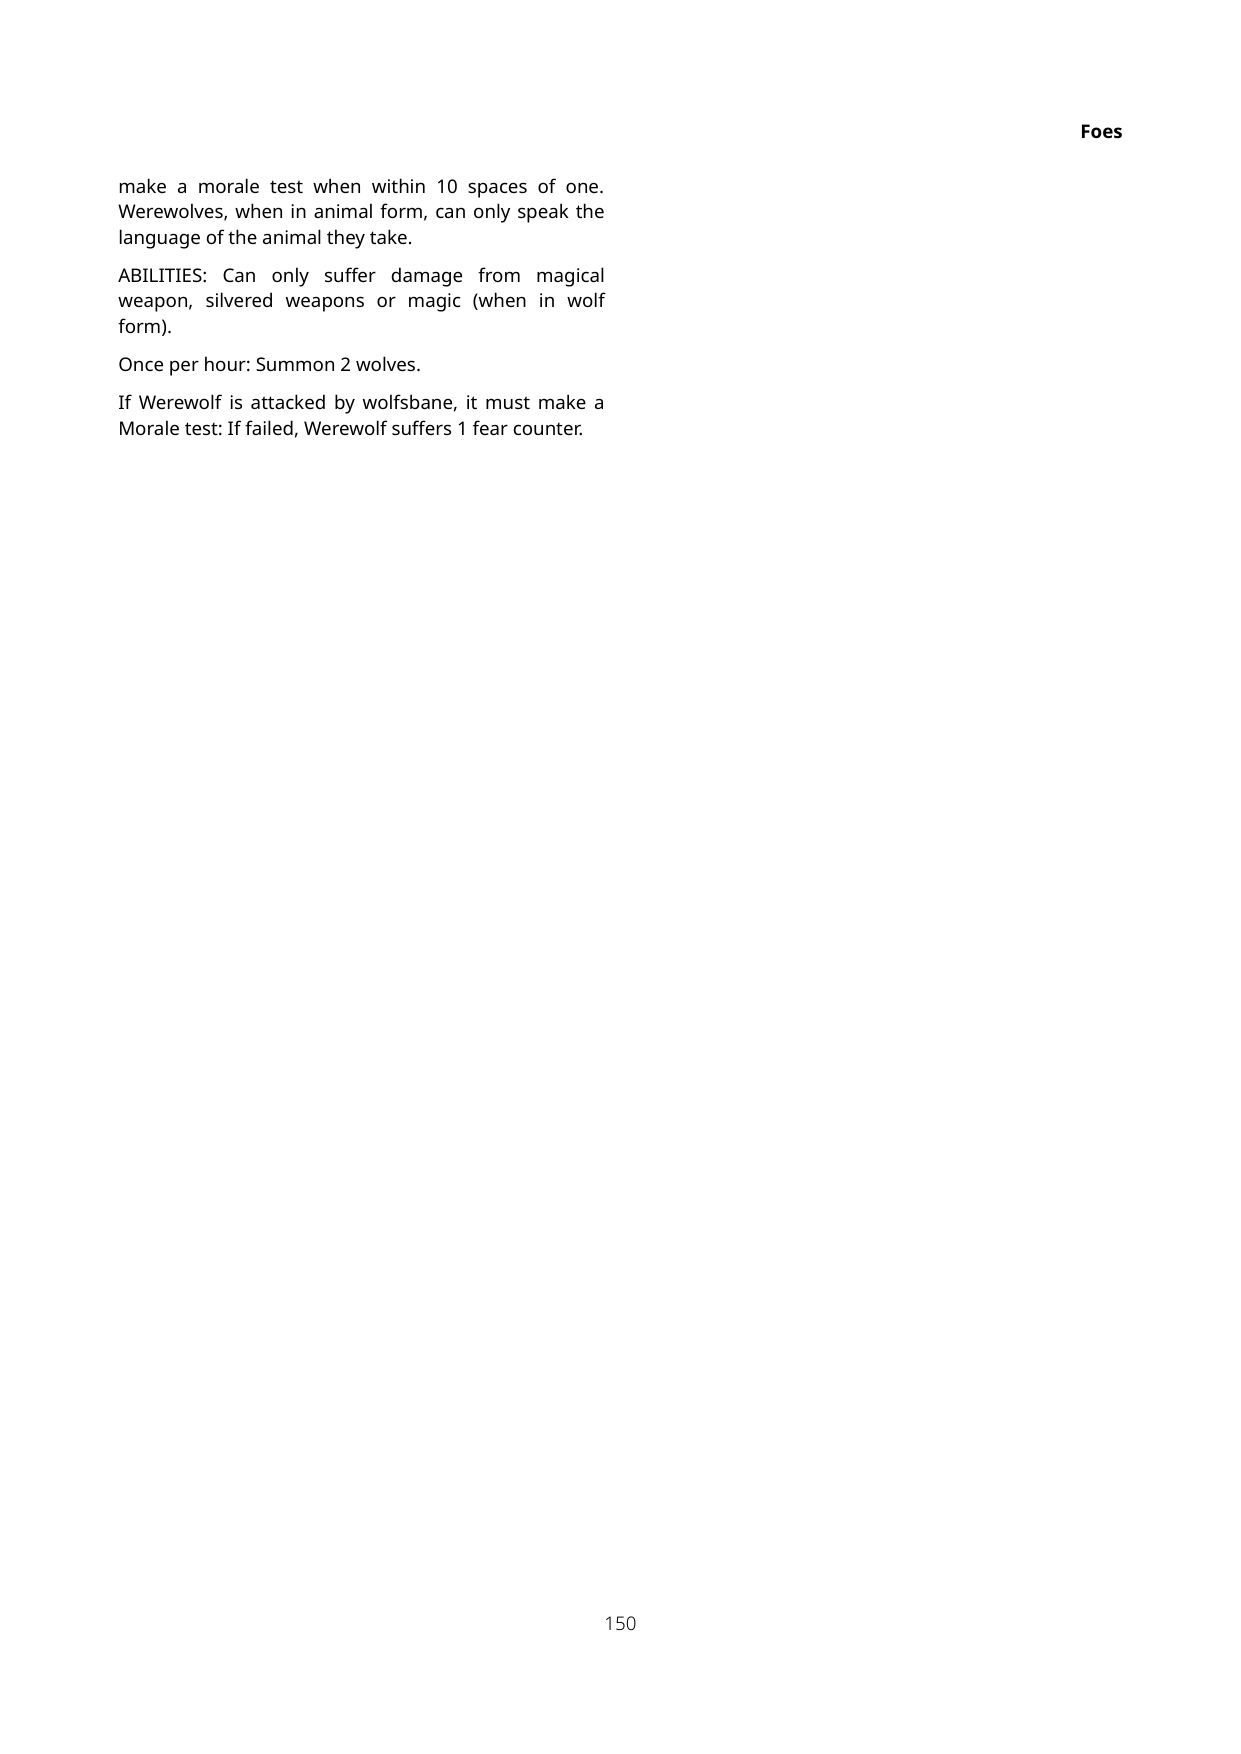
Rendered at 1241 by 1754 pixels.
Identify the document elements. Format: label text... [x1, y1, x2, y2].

text ABILITIES: Can only suffer damage from magical weapon, silvered weapons or magic (when in wolf form). [118, 262, 605, 339]
text If Werewolf is attacked by wolfsbane, it must make a Morale test: If failed, Werewolf suffers 1 fear counter. [118, 389, 605, 440]
text Once per hour: Summon 2 wolves. [118, 351, 605, 377]
text make a morale test when within 10 spaces of one. Werewolves, when in animal form, can only speak the language of the animal they take. [118, 173, 605, 250]
